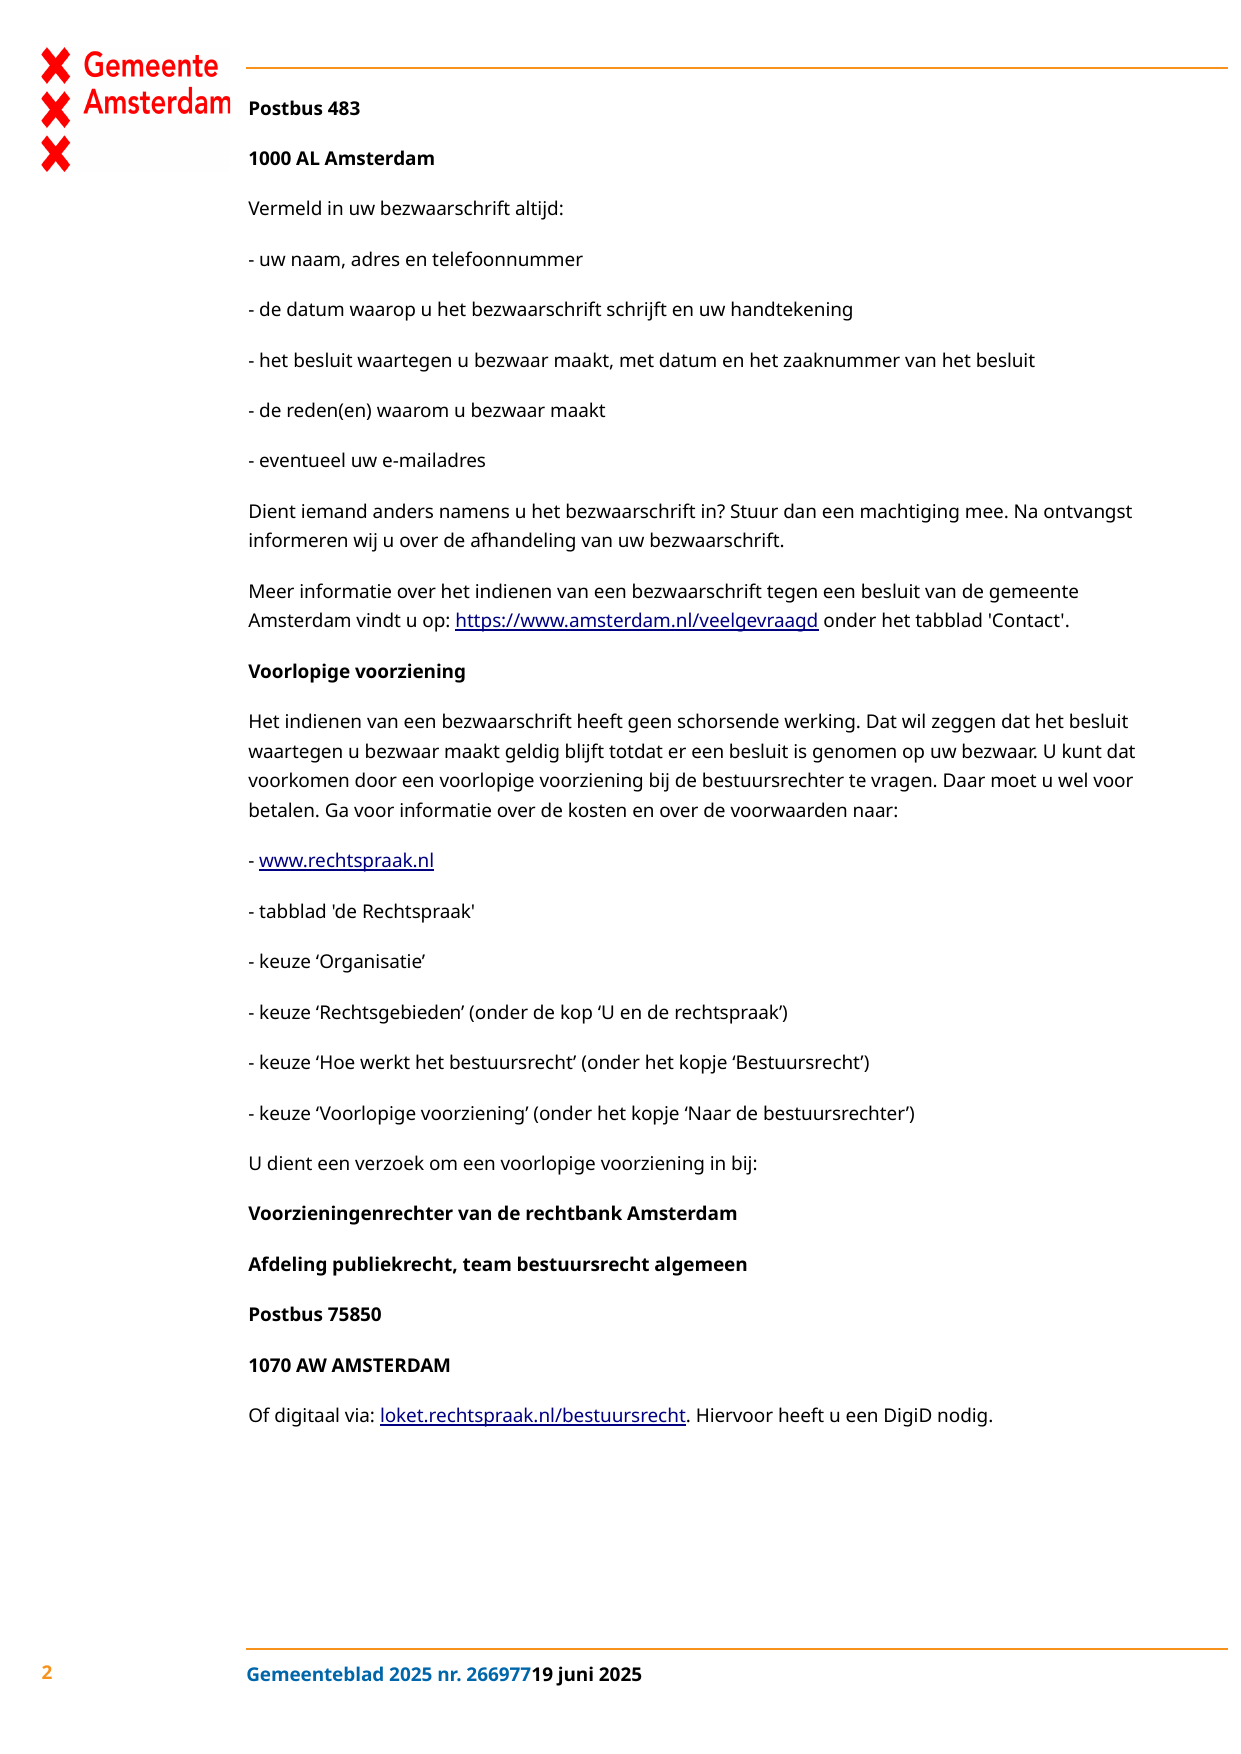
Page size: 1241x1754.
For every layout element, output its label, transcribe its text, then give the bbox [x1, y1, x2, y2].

text - eventueel uw e-mailadres [248, 448, 1152, 473]
text - de reden(en) waarom u bezwaar maakt [248, 397, 1152, 423]
text 1000 AL Amsterdam [248, 145, 1152, 171]
text - de datum waarop u het bezwaarschrift schrijft en uw handtekening [248, 296, 1152, 322]
text 1070 AW AMSTERDAM [248, 1352, 1152, 1378]
picture [41, 47, 231, 172]
text Postbus 483 [248, 95, 1152, 121]
text Afdeling publiekrecht, team bestuursrecht algemeen [248, 1251, 1152, 1277]
text - uw naam, adres en telefoonnummer [248, 246, 1152, 272]
text - www.rechtspraak.nl [248, 848, 1152, 873]
text U dient een verzoek om een voorlopige voorziening in bij: [248, 1150, 1152, 1176]
text Postbus 75850 [248, 1301, 1152, 1327]
text Vermeld in uw bezwaarschrift altijd: [248, 196, 1152, 221]
text - keuze ‘Hoe werkt het bestuursrecht’ (onder het kopje ‘Bestuursrecht’) [248, 1049, 1152, 1075]
text - keuze ‘Organisatie’ [248, 948, 1152, 974]
text - tabblad 'de Rechtspraak' [248, 898, 1152, 924]
text - keuze ‘Voorlopige voorziening’ (onder het kopje ‘Naar de bestuursrechter’) [248, 1100, 1152, 1126]
text Voorlopige voorziening [248, 658, 1152, 684]
text Voorzieningenrechter van de rechtbank Amsterdam [248, 1201, 1152, 1226]
text - het besluit waartegen u bezwaar maakt, met datum en het zaaknummer van het besluit [248, 347, 1152, 373]
text Dient iemand anders namens u het bezwaarschrift in? Stuur dan een machtiging mee. Na ontvangst informeren wij u over de afhandeling van uw bezwaarschrift. [248, 498, 1152, 553]
text Meer informatie over het indienen van een bezwaarschrift tegen een besluit van de gemeente Amsterdam vindt u op: https://www.amsterdam.nl/veelgevraagd onder het tabblad 'Contact'. [248, 578, 1152, 633]
text - keuze ‘Rechtsgebieden’ (onder de kop ‘U en de rechtspraak’) [248, 999, 1152, 1025]
text Of digitaal via: loket.rechtspraak.nl/bestuursrecht. Hiervoor heeft u een DigiD nodig. [248, 1402, 1152, 1428]
text Het indienen van een bezwaarschrift heeft geen schorsende werking. Dat wil zeggen dat het besluit waartegen u bezwaar maakt geldig blijft totdat er een besluit is genomen op uw bezwaar. U kunt dat voorkomen door een voorlopige voorziening bij de bestuursrechter te vragen. Daar moet u wel voor betalen. Ga voor informatie over de kosten en over de voorwaarden naar: [248, 708, 1152, 823]
